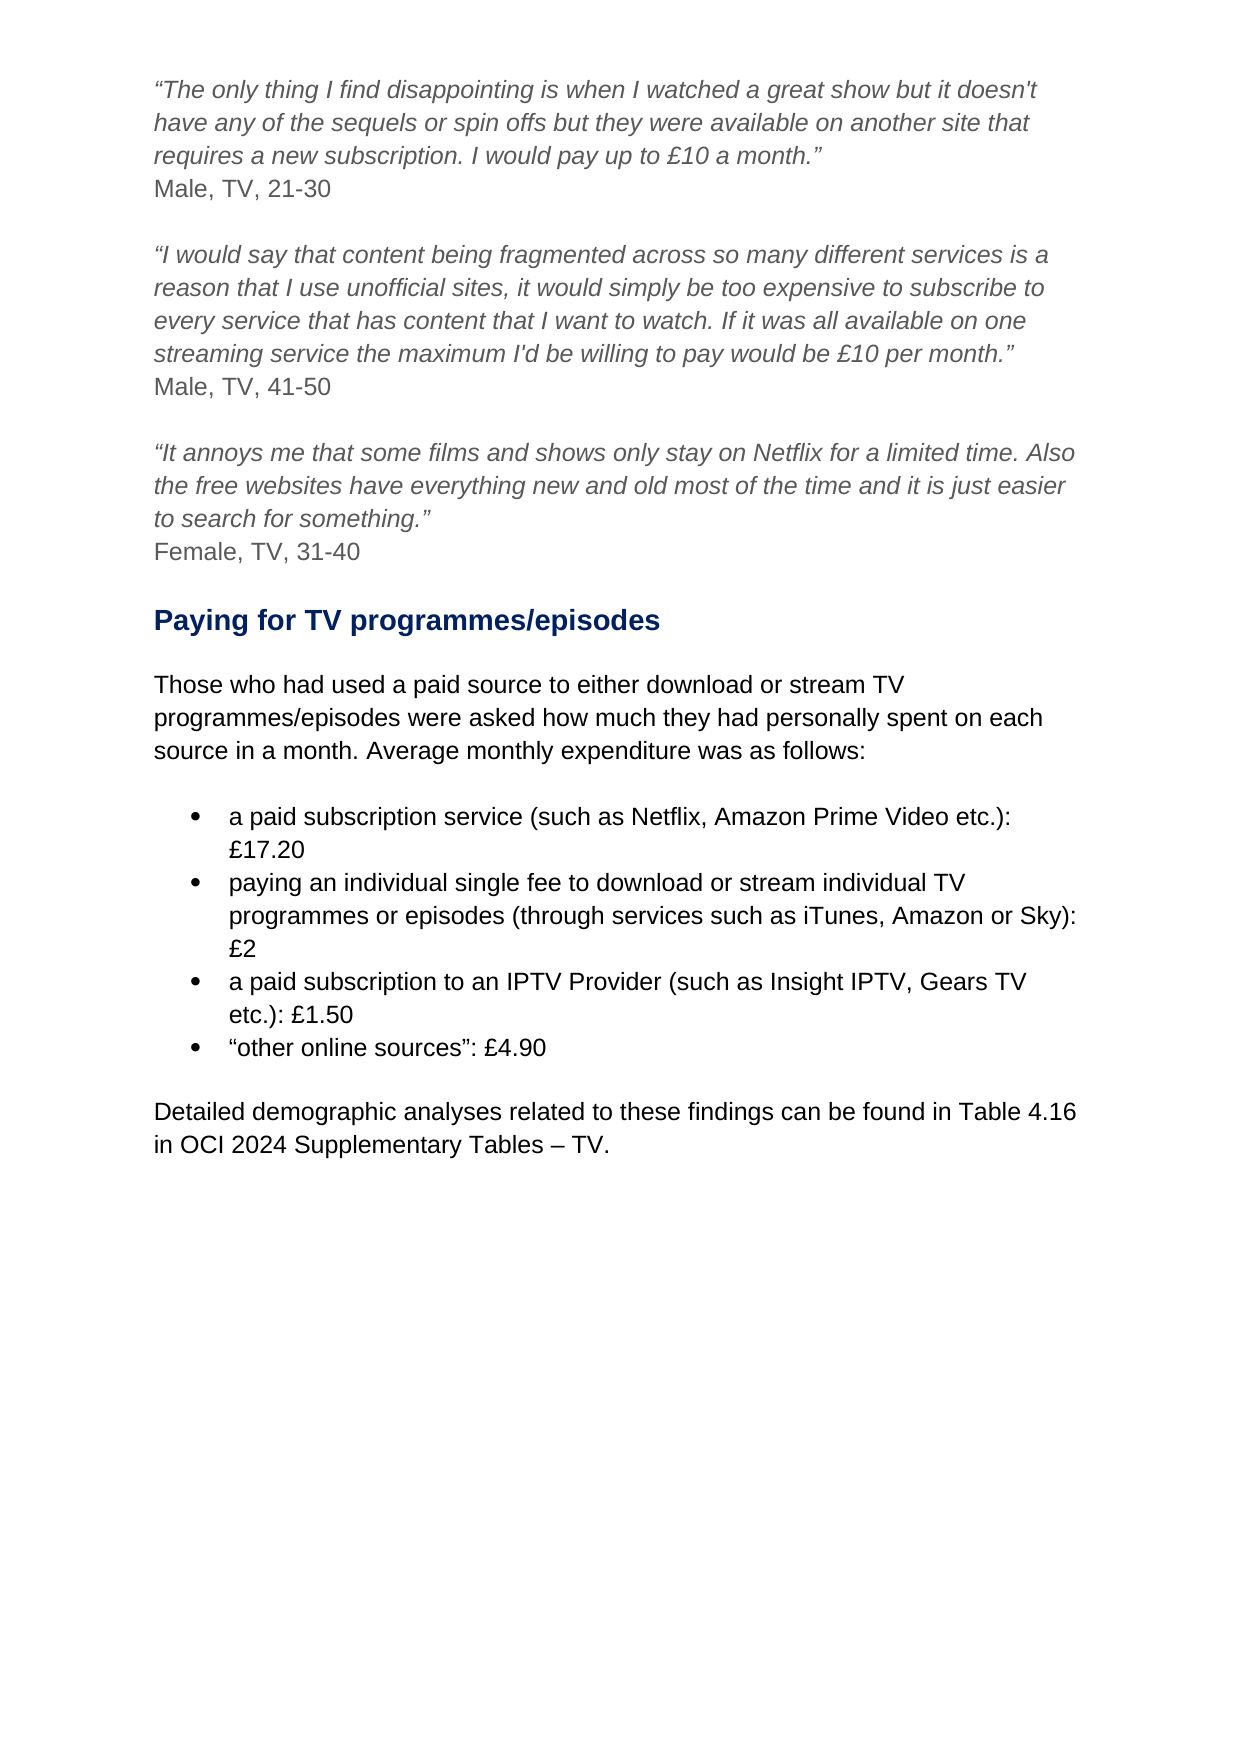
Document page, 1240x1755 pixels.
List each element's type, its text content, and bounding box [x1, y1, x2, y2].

text Those who had used a paid source to either download or stream TV programmes/episodes were asked how much they had personally spent on each source in a month. Average monthly expenditure was as follows: [153, 670, 1089, 765]
text “It annoys me that some films and shows only stay on Netflix for a limited time. Also the free websites have everything new and old most of the time and it is just easier to search for something.” [153, 438, 1089, 533]
list a paid subscription to an IPTV Provider (such as Insight IPTV, Gears TV etc.): £1.50 [191, 967, 1089, 1029]
text Male, TV, 41-50 [153, 372, 1089, 401]
text Male, TV, 21-30 [153, 174, 1089, 203]
text Female, TV, 31-40 [153, 537, 1089, 566]
subtitle Paying for TV programmes/episodes [153, 603, 1089, 637]
text Detailed demographic analyses related to these findings can be found in Table 4.16 in OCI 2024 Supplementary Tables – TV. [153, 1097, 1101, 1158]
text “The only thing I find disappointing is when I watched a great show but it doesn't have any of the sequels or spin offs but they were available on another site that requires a new subscription. I would pay up to £10 a month.” [153, 75, 1089, 170]
text “I would say that content being fragmented across so many different services is a reason that I use unofficial sites, it would simply be too expensive to subscribe to every service that has content that I want to watch. If it was all available on one streaming service the maximum I'd be willing to pay would be £10 per month.” [153, 240, 1089, 368]
list paying an individual single fee to download or stream individual TV programmes or episodes (through services such as iTunes, Amazon or Sky): £2 [191, 868, 1089, 963]
list a paid subscription service (such as Netflix, Amazon Prime Video etc.): £17.20 [191, 802, 1089, 864]
list “other online sources”: £4.90 [191, 1033, 1089, 1062]
